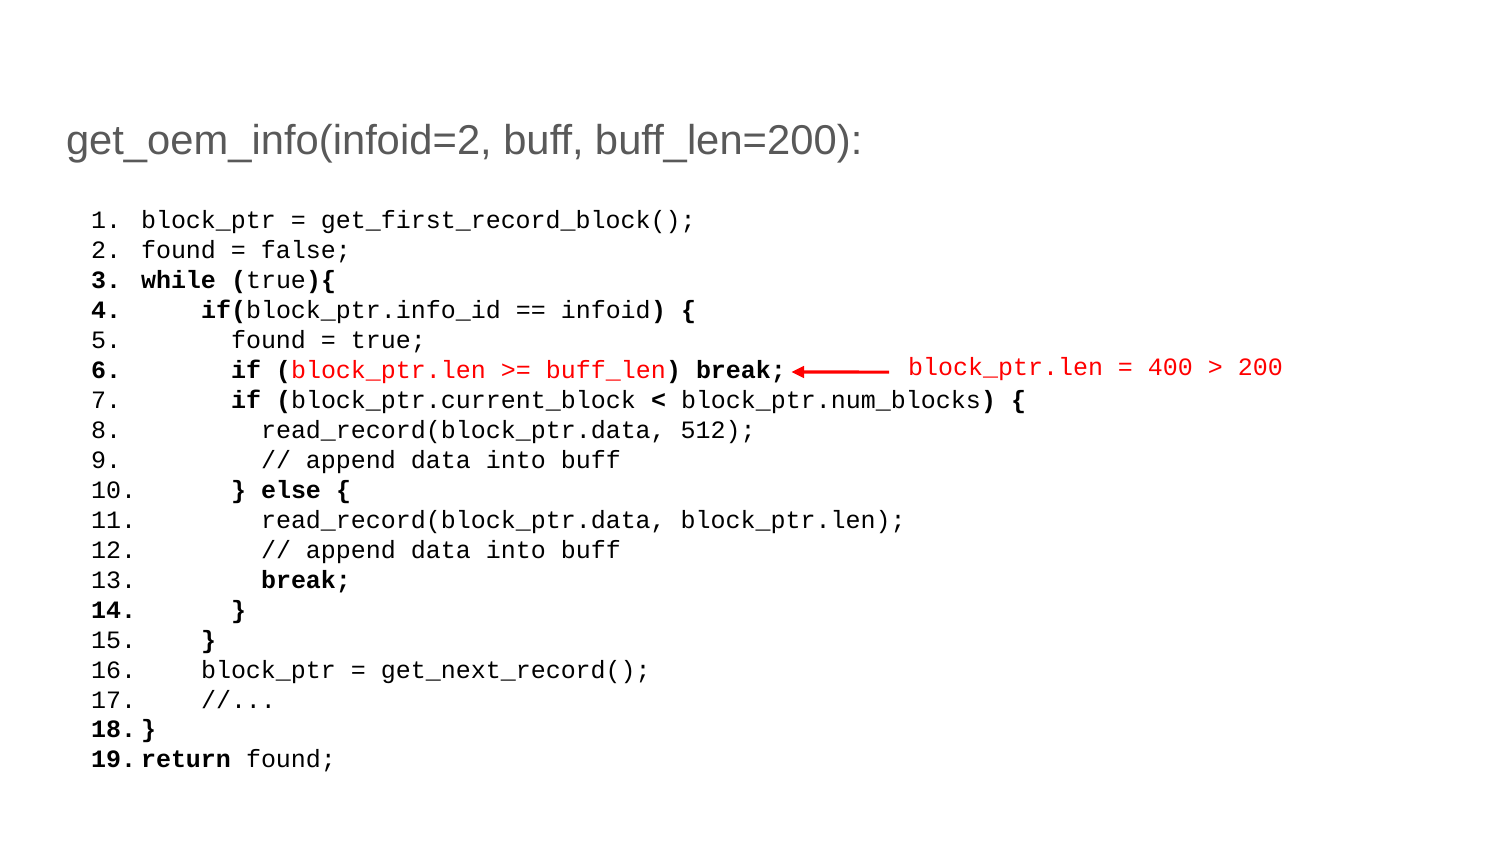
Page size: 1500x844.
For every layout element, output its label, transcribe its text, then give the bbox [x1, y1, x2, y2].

title get_oem_info(infoid=2, buff, buff_len=200): [51, 72, 1449, 167]
text_box block_ptr.len = 400 > 200 [893, 335, 1500, 411]
list block_ptr = get_first_record_block(); found = false; while (true){ if(block_ptr.info_id == infoid) { found = true; if (block_ptr.len >= buff_len) break; if (block_ptr.current_block < block_ptr.num_blocks) { read_record(block_ptr.data, 512); // append data into buff } else { read_record(block_ptr.data, block_ptr.len); // append data into buff break; } } block_ptr = get_next_record(); //... } return found; [51, 189, 1449, 750]
